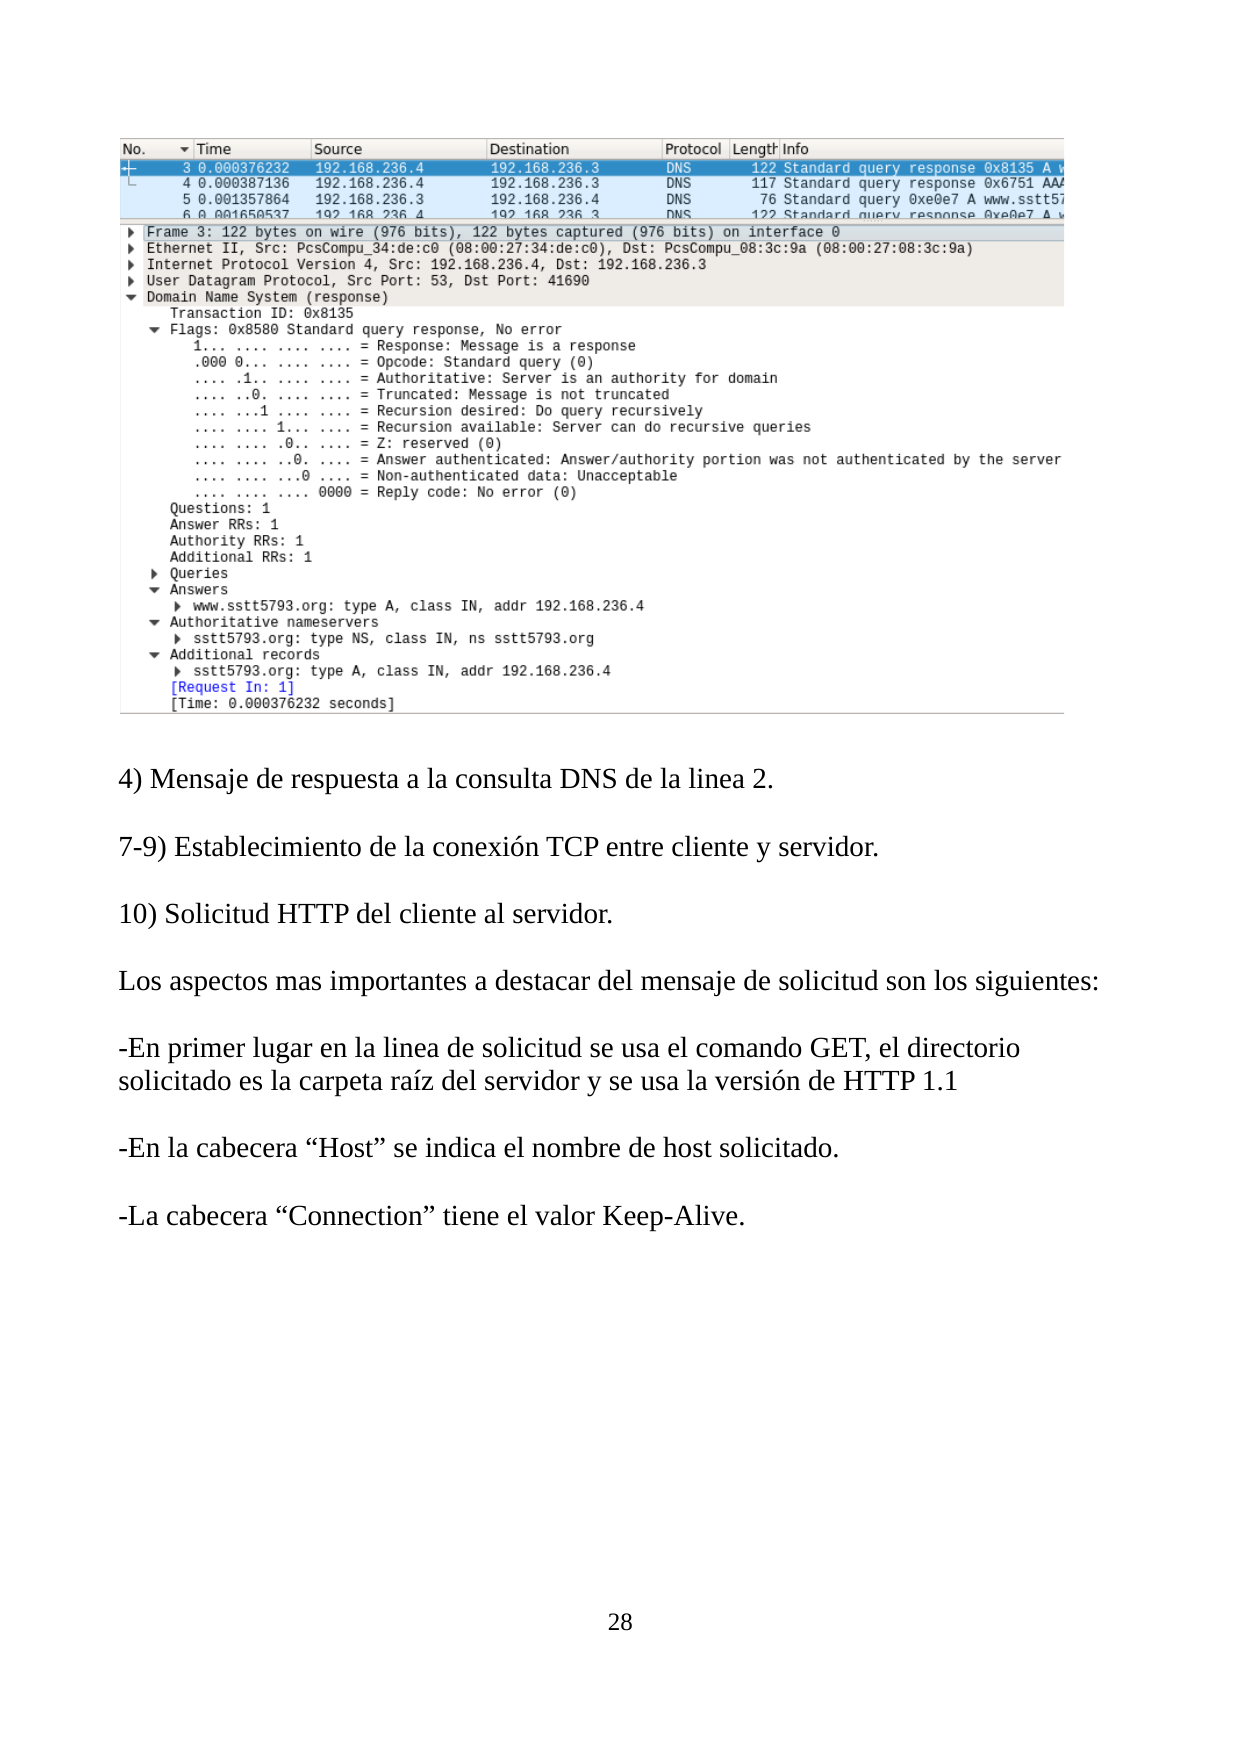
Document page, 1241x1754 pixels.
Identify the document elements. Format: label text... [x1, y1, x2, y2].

text -La cabecera “Connection” tiene el valor Keep-Alive. [118, 1198, 1122, 1231]
picture [120, 138, 1065, 714]
text 10) Solicitud HTTP del cliente al servidor. [118, 896, 1122, 929]
text -En la cabecera “Host” se indica el nombre de host solicitado. [118, 1131, 1122, 1164]
text Los aspectos mas importantes a destacar del mensaje de solicitud son los siguientes: [118, 963, 1122, 996]
text 4) Mensaje de respuesta a la consulta DNS de la linea 2. [118, 762, 1122, 795]
text 7-9) Establecimiento de la conexión TCP entre cliente y servidor. [118, 829, 1122, 862]
text -En primer lugar en la linea de solicitud se usa el comando GET, el directorio solicitado es la carpeta raíz del servidor y se usa la versión de HTTP 1.1 [118, 1030, 1122, 1097]
